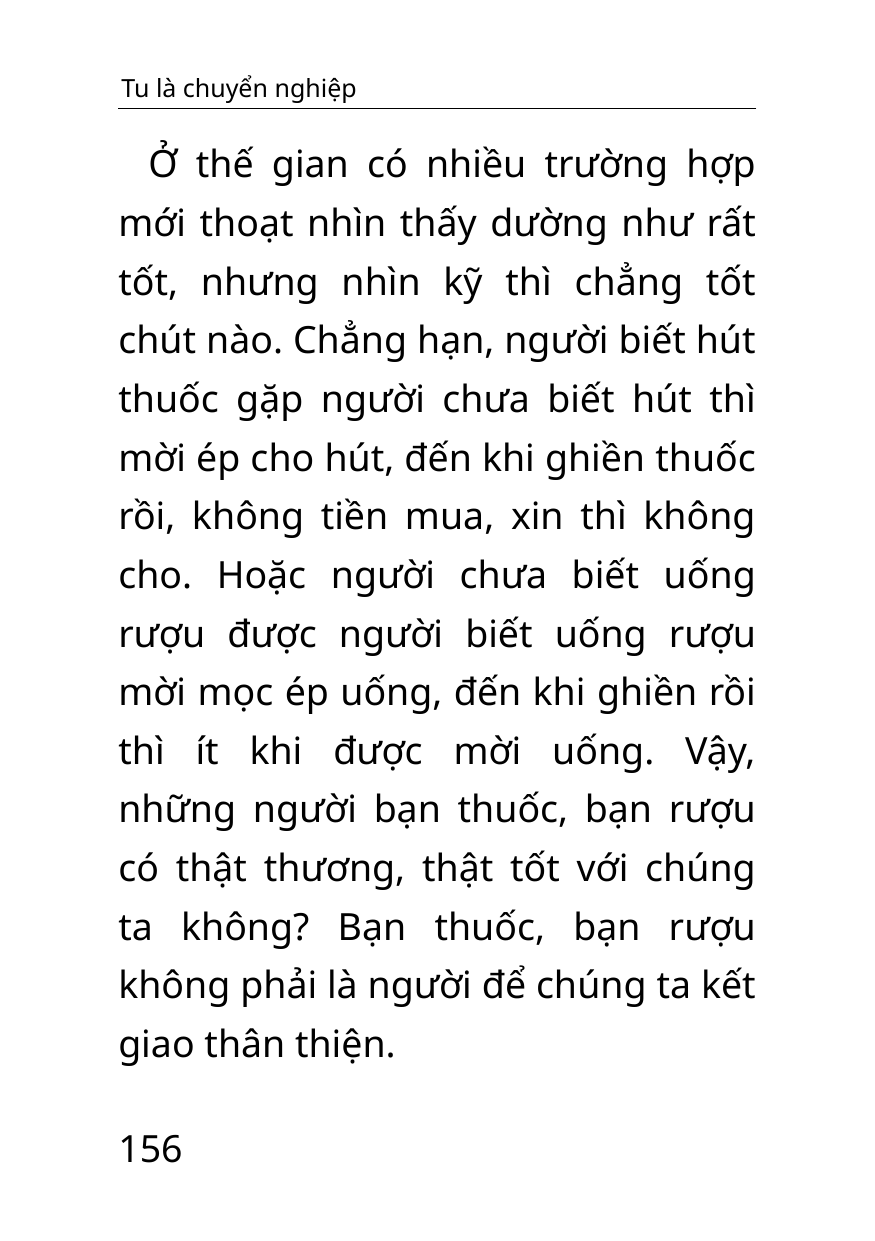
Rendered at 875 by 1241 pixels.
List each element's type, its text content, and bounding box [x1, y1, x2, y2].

text Ở thế gian có nhiều trường hợp mới thoạt nhìn thấy dường như rất tốt, nhưng nhìn kỹ thì chẳng tốt chút nào. Chẳng hạn, người biết hút thuốc gặp người chưa biết hút thì mời ép cho hút, đến khi ghiền thuốc rồi, không tiền mua, xin thì không cho. Hoặc người chưa biết uống rượu được người biết uống rượu mời mọc ép uống, đến khi ghiền rồi thì ít khi được mời uống. Vậy, những người bạn thuốc, bạn rượu có thật thương, thật tốt với chúng ta không? Bạn thuốc, bạn rượu không phải là người để chúng ta kết giao thân thiện. [118, 138, 756, 1068]
